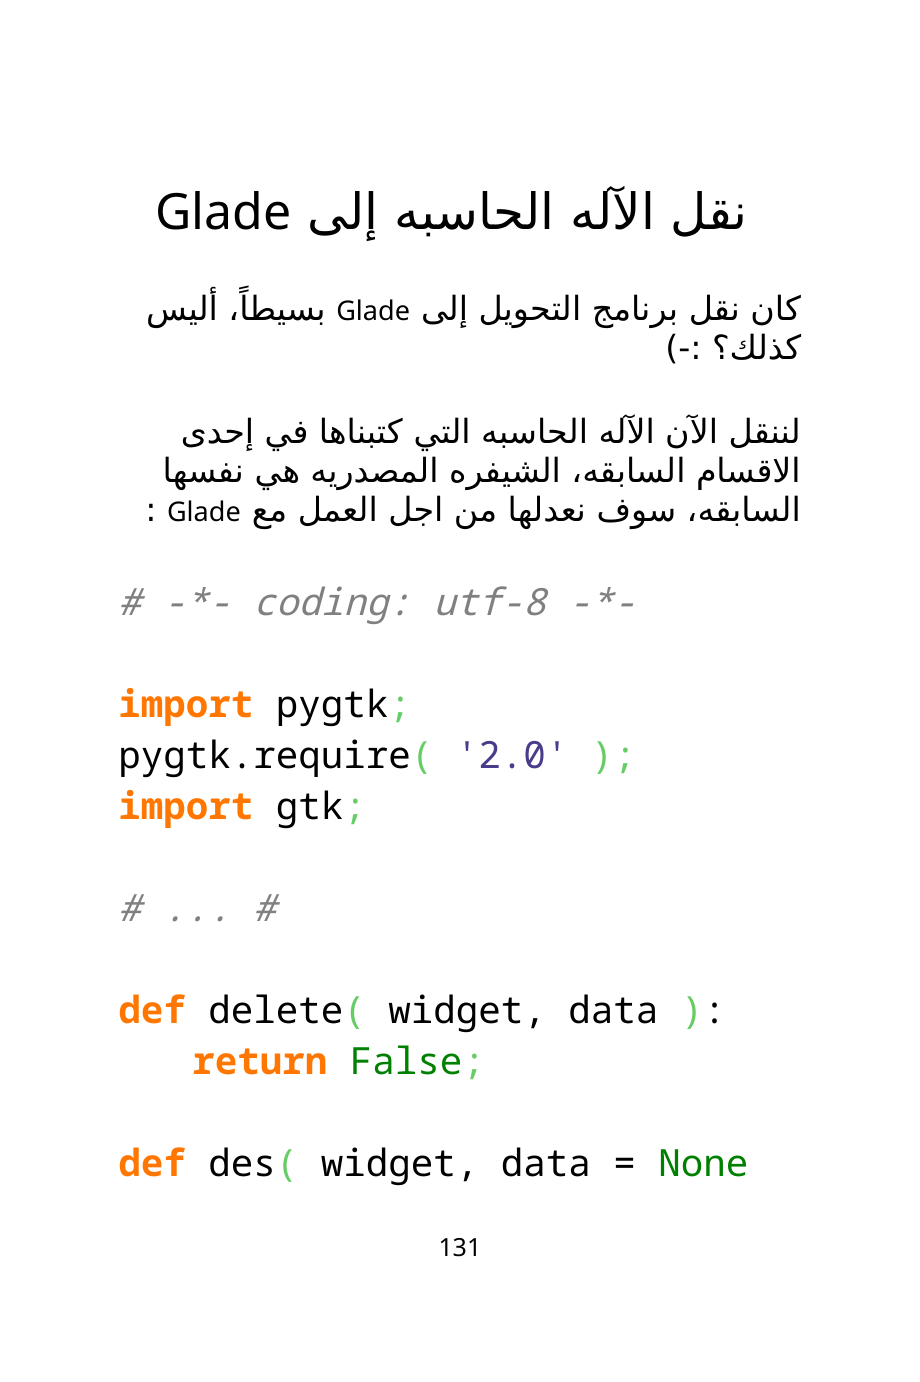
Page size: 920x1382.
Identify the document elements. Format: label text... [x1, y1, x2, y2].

text نقل الآله الحاسبه إلى Glade [118, 176, 801, 244]
text كان نقل برنامج التحويل إلى Glade بسيطاً، أليس كذلك؟ :-) [118, 290, 801, 368]
text import gtk; [118, 779, 801, 830]
text لننقل الآن الآله الحاسبه التي كتبناها في إحدى الاقسام السابقه، الشيفره المصدريه هي نفسها السابقه، سوف نعدلها من اجل العمل مع Glade : [118, 413, 801, 529]
text import pygtk; [118, 677, 801, 728]
text # -*- coding: utf-8 -*- [118, 575, 801, 626]
text def des( widget, data = None [118, 1136, 801, 1187]
text return False; [118, 1034, 801, 1085]
text # ... # [118, 881, 801, 932]
text def delete( widget, data ): [118, 983, 801, 1034]
text pygtk.require( '2.0' ); [118, 728, 801, 779]
